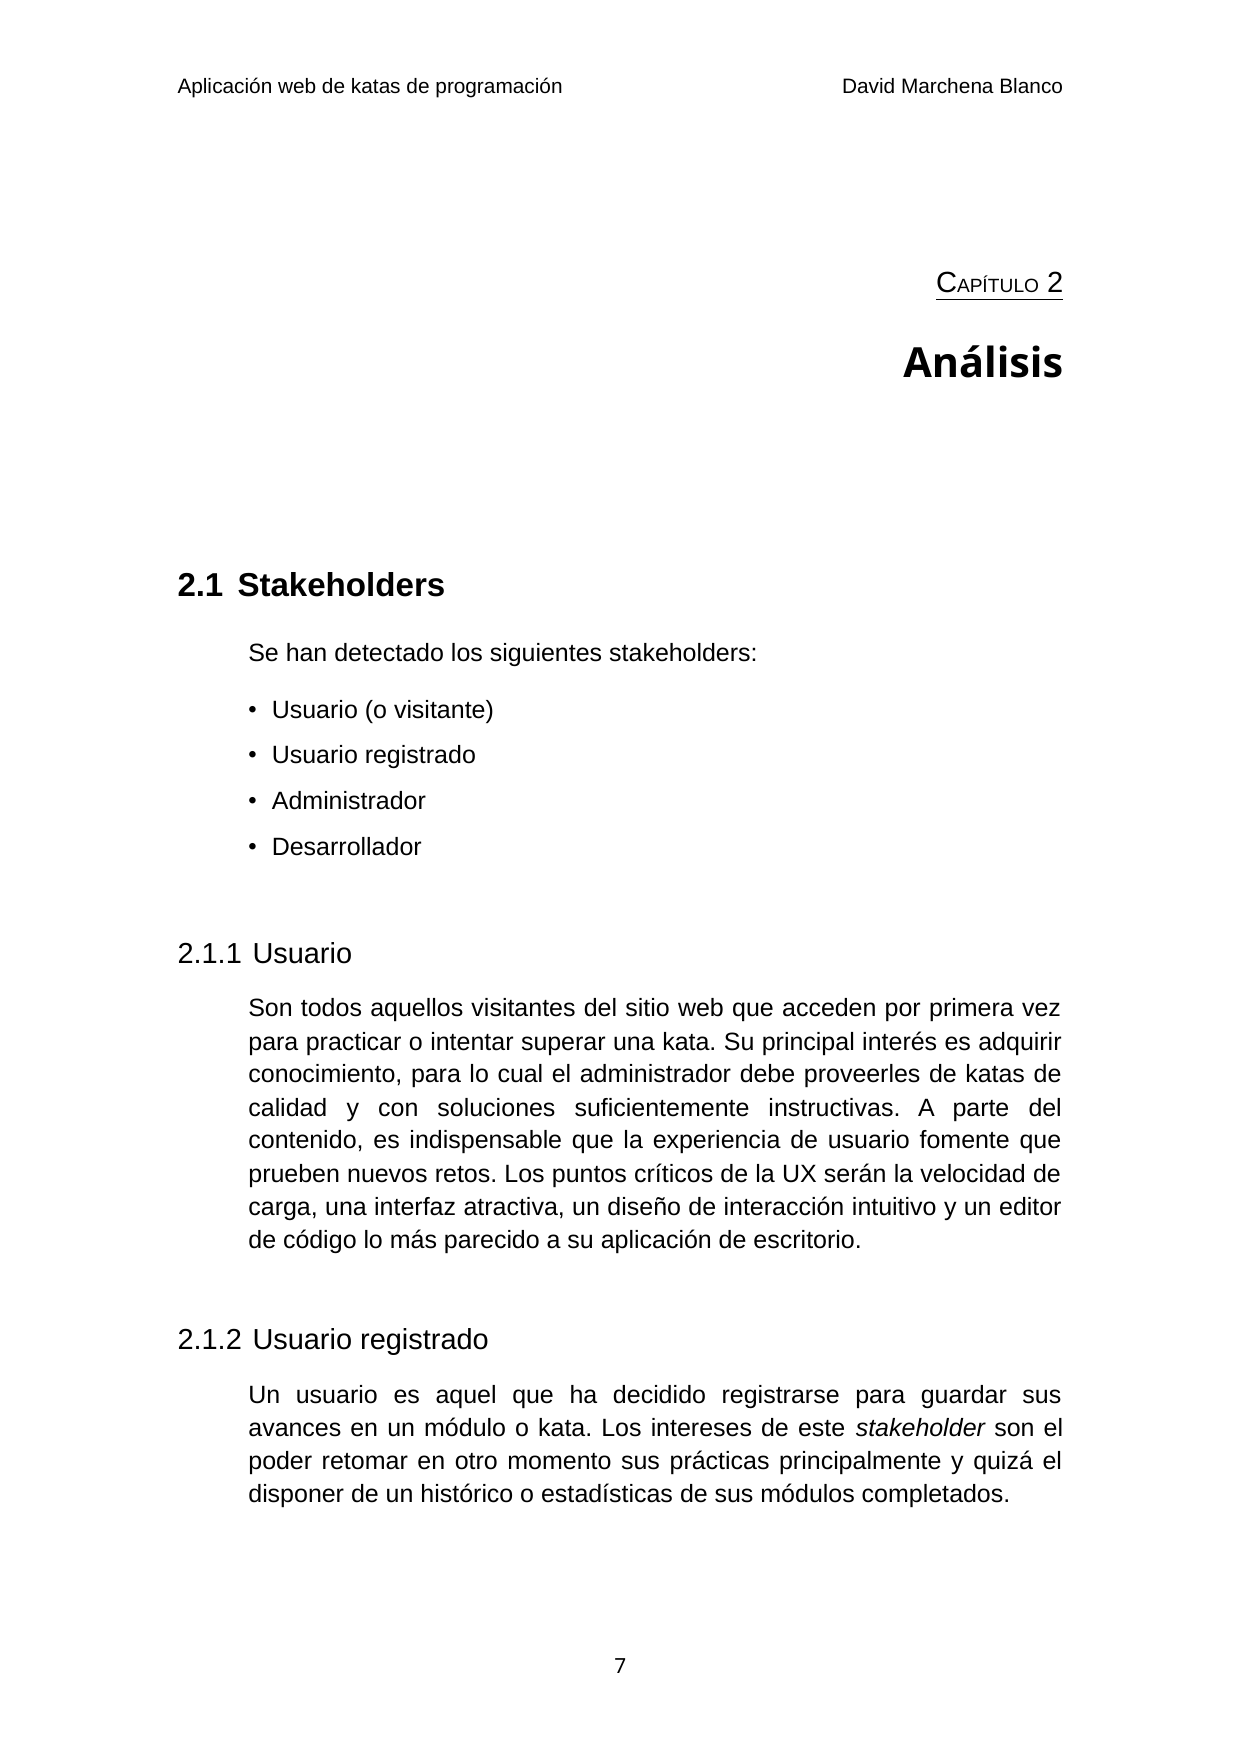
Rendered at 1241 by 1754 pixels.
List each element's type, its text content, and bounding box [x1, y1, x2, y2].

subtitle Análisis [177, 248, 1063, 389]
list Usuario registrado [248, 741, 1063, 769]
text Se han detectado los siguientes stakeholders: [177, 638, 1063, 667]
list Administrador [248, 786, 1063, 815]
text Un usuario es aquel que ha decidido registrarse para guardar sus avances en un módulo o kata. Los intereses de este stakeholder son el poder retomar en otro momento sus prácticas principalmente y quizá el disponer de un histórico o estadísticas de sus módulos completados. [177, 1379, 1063, 1507]
subtitle Stakeholders [177, 565, 1063, 603]
text Son todos aquellos visitantes del sitio web que acceden por primera vez para practicar o intentar superar una kata. Su principal interés es adquirir conocimiento, para lo cual el administrador debe proveerles de katas de calidad y con soluciones suficientemente instructivas. A parte del contenido, es indispensable que la experiencia de usuario fomente que prueben nuevos retos. Los puntos críticos de la UX serán la velocidad de carga, una interfaz atractiva, un diseño de interacción intuitivo y un editor de código lo más parecido a su aplicación de escritorio. [177, 993, 1063, 1253]
list Usuario (o visitante) [248, 695, 1063, 724]
subtitle Usuario registrado [177, 1323, 1063, 1356]
subtitle Usuario [177, 936, 1063, 970]
list Desarrollador [248, 832, 1063, 872]
